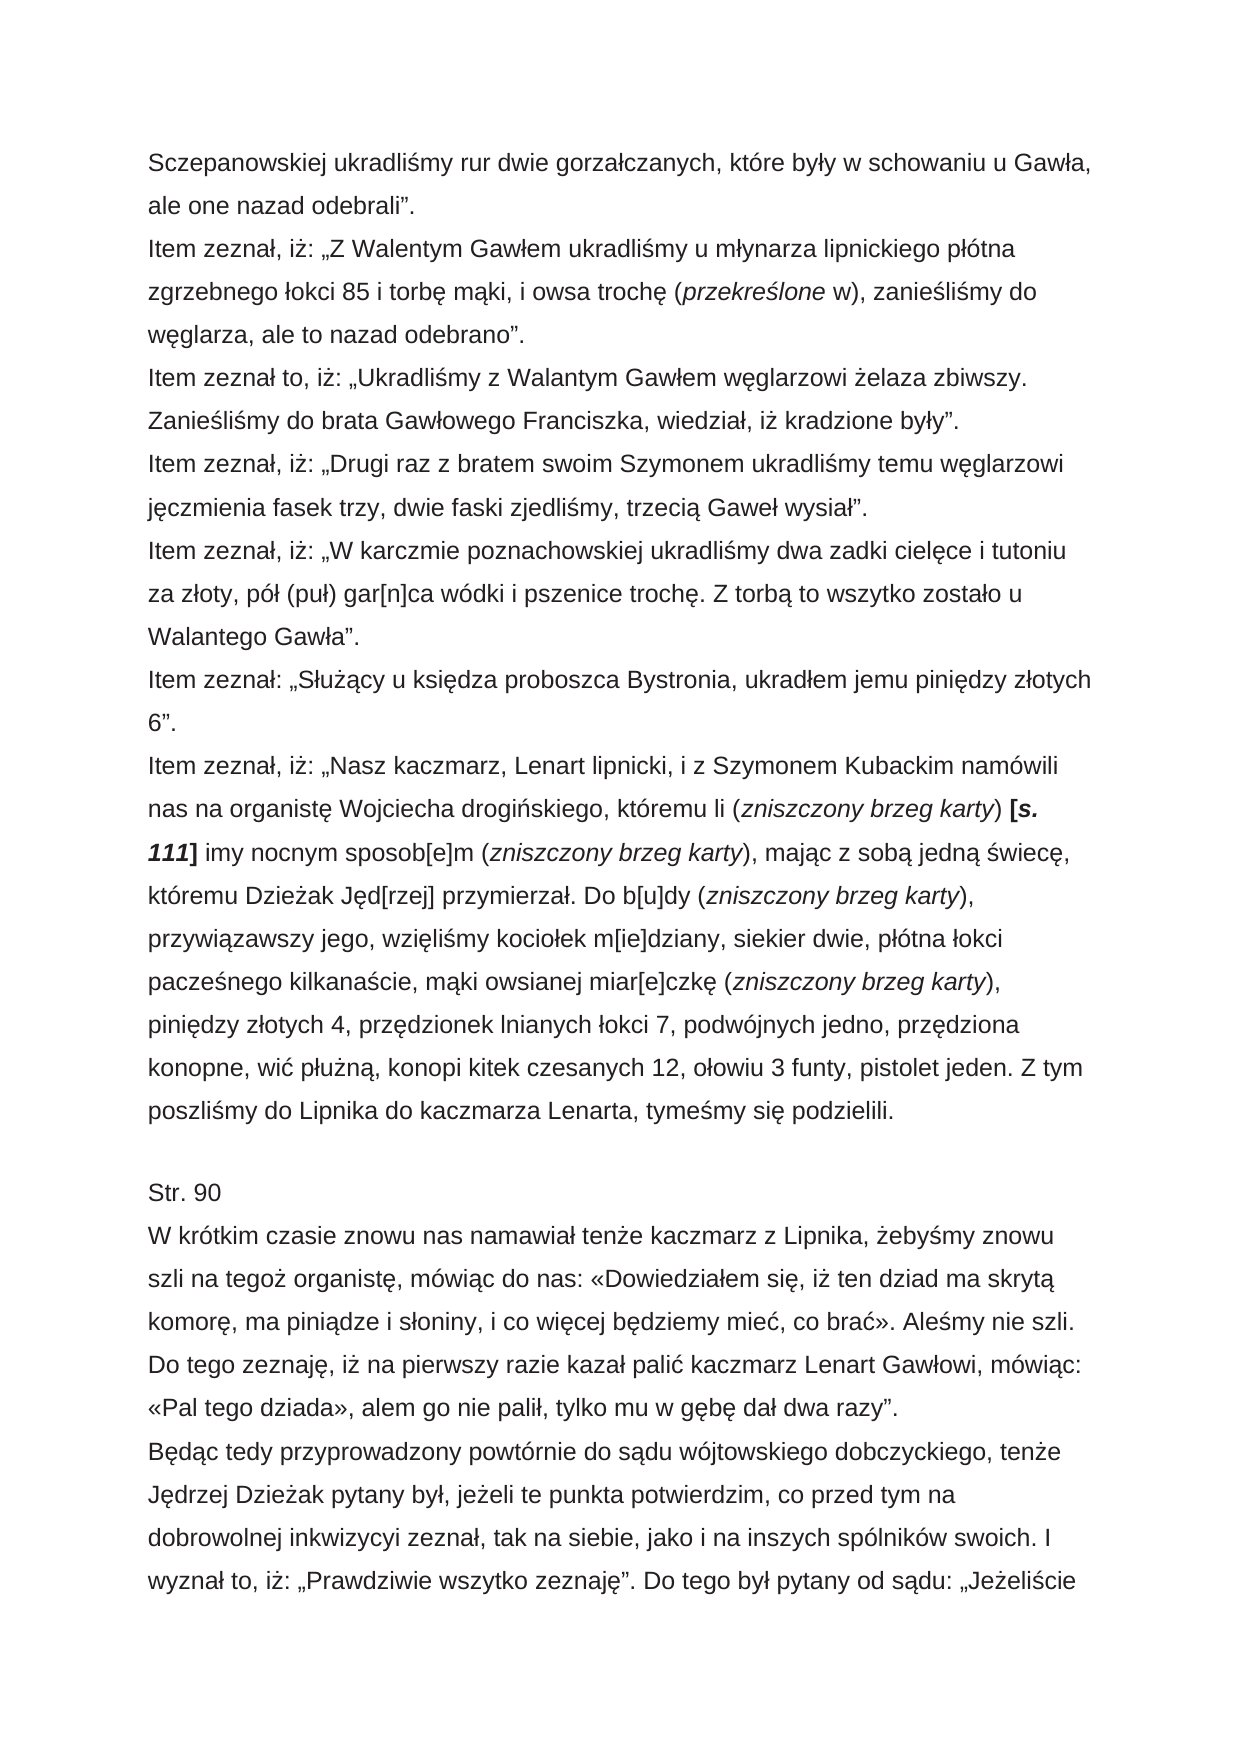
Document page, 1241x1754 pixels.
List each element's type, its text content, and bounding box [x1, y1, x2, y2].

text Item zeznał: „Służący u księdza proboszca Bystronia, ukradłem jemu piniędzy złotych 6”. [148, 665, 1093, 737]
text Item zeznał, iż: „Nasz kaczmarz, Lenart lipnicki, i z Szymonem Kubackim namówili nas na organistę Wojciecha drogińskiego, któremu li (zniszczony brzeg karty) [s. 111] imy nocnym sposob[e]m (zniszczony brzeg karty), mając z sobą jedną świecę, któremu Dzieżak Jęd[rzej] przymierzał. Do b[u]dy (zniszczony brzeg karty), przywiązawszy jego, wzięliśmy kociołek m[ie]dziany, siekier dwie, płótna łokci pacześnego kilkanaście, mąki owsianej miar[e]czkę (zniszczony brzeg karty), piniędzy złotych 4, przędzionek lnianych łokci 7, podwójnych jedno, przędziona konopne, wić płużną, konopi kitek czesanych 12, ołowiu 3 funty, pistolet jeden. Z tym poszliśmy do Lipnika do kaczmarza Lenarta, tymeśmy się podzielili. [148, 751, 1093, 1125]
text Sczepanowskiej ukradliśmy rur dwie gorzałczanych, które były w schowaniu u Gawła, ale one nazad odebrali”. [148, 148, 1093, 219]
text Item zeznał, iż: „W karczmie poznachowskiej ukradliśmy dwa zadki cielęce i tutoniu za złoty, pół (puł) gar[n]ca wódki i pszenice trochę. Z torbą to wszytko zostało u Walantego Gawła”. [148, 536, 1093, 651]
text Str. 90 [148, 1178, 1093, 1207]
text Item zeznał, iż: „Z Walentym Gawłem ukradliśmy u młynarza lipnickiego płótna zgrzebnego łokci 85 i torbę mąki, i owsa trochę (przekreślone w), zanieśliśmy do węglarza, ale to nazad odebrano”. [148, 234, 1093, 349]
text Item zeznał, iż: „Drugi raz z bratem swoim Szymonem ukradliśmy temu węglarzowi jęczmienia fasek trzy, dwie faski zjedliśmy, trzecią Gaweł wysiał”. [148, 449, 1093, 521]
text W krótkim czasie znowu nas namawiał tenże kaczmarz z Lipnika, żebyśmy znowu szli na tegoż organistę, mówiąc do nas: «Dowiedziałem się, iż ten dziad ma skrytą komorę, ma piniądze i słoniny, i co więcej będziemy mieć, co brać». Aleśmy nie szli. Do tego zeznaję, iż na pierwszy razie kazał palić kaczmarz Lenart Gawłowi, mówiąc: «Pal tego dziada», alem go nie palił, tylko mu w gębę dał dwa razy”. [148, 1221, 1093, 1422]
text Będąc tedy przyprowadzony powtórnie do sądu wójtowskiego dobczyckiego, tenże Jędrzej Dzieżak pytany był, jeżeli te punkta potwierdzim, co przed tym na dobrowolnej inkwizycyi zeznał, tak na siebie, jako i na inszych spólników swoich. I wyznał to, iż: „Prawdziwie wszytko zeznaję”. Do tego był pytany od sądu: „Jeżeliście [148, 1437, 1093, 1595]
text Item zeznał to, iż: „Ukradliśmy z Walantym Gawłem węglarzowi żelaza zbiwszy. Zanieśliśmy do brata Gawłowego Franciszka, wiedział, iż kradzione były”. [148, 363, 1093, 435]
